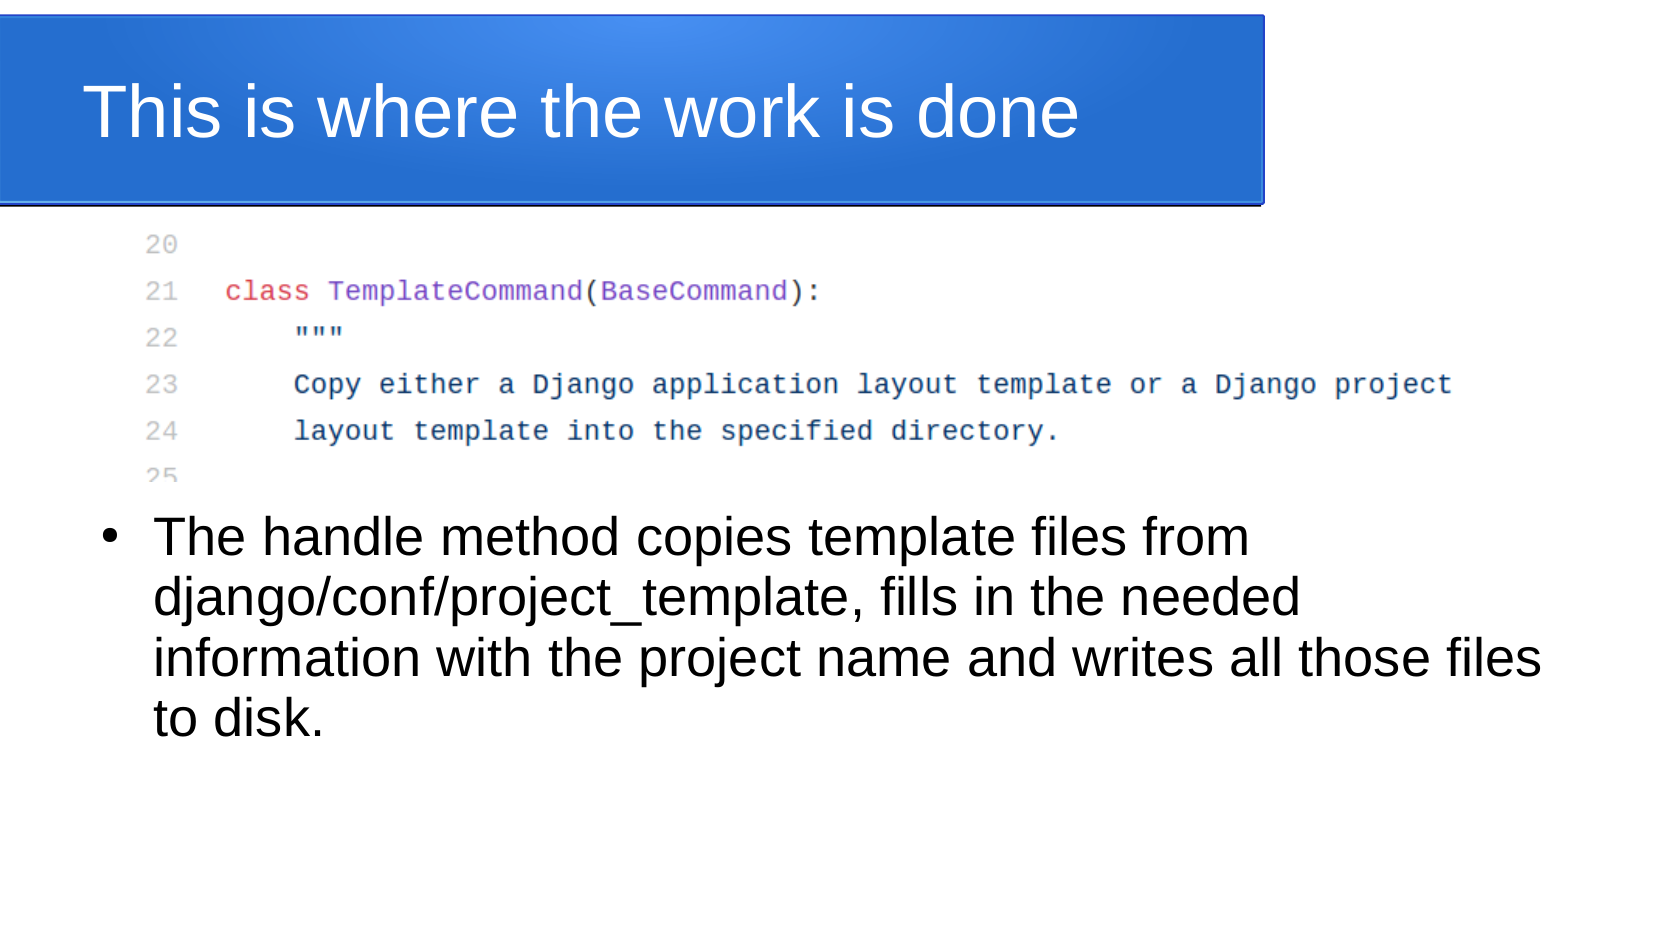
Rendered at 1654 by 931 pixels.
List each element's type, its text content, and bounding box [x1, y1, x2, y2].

title This is where the work is done [82, 35, 1235, 189]
picture [134, 224, 1519, 482]
list The handle method copies template files from django/conf/project_template, fills in the needed information with the project name and writes all those files to disk. [82, 506, 1571, 764]
